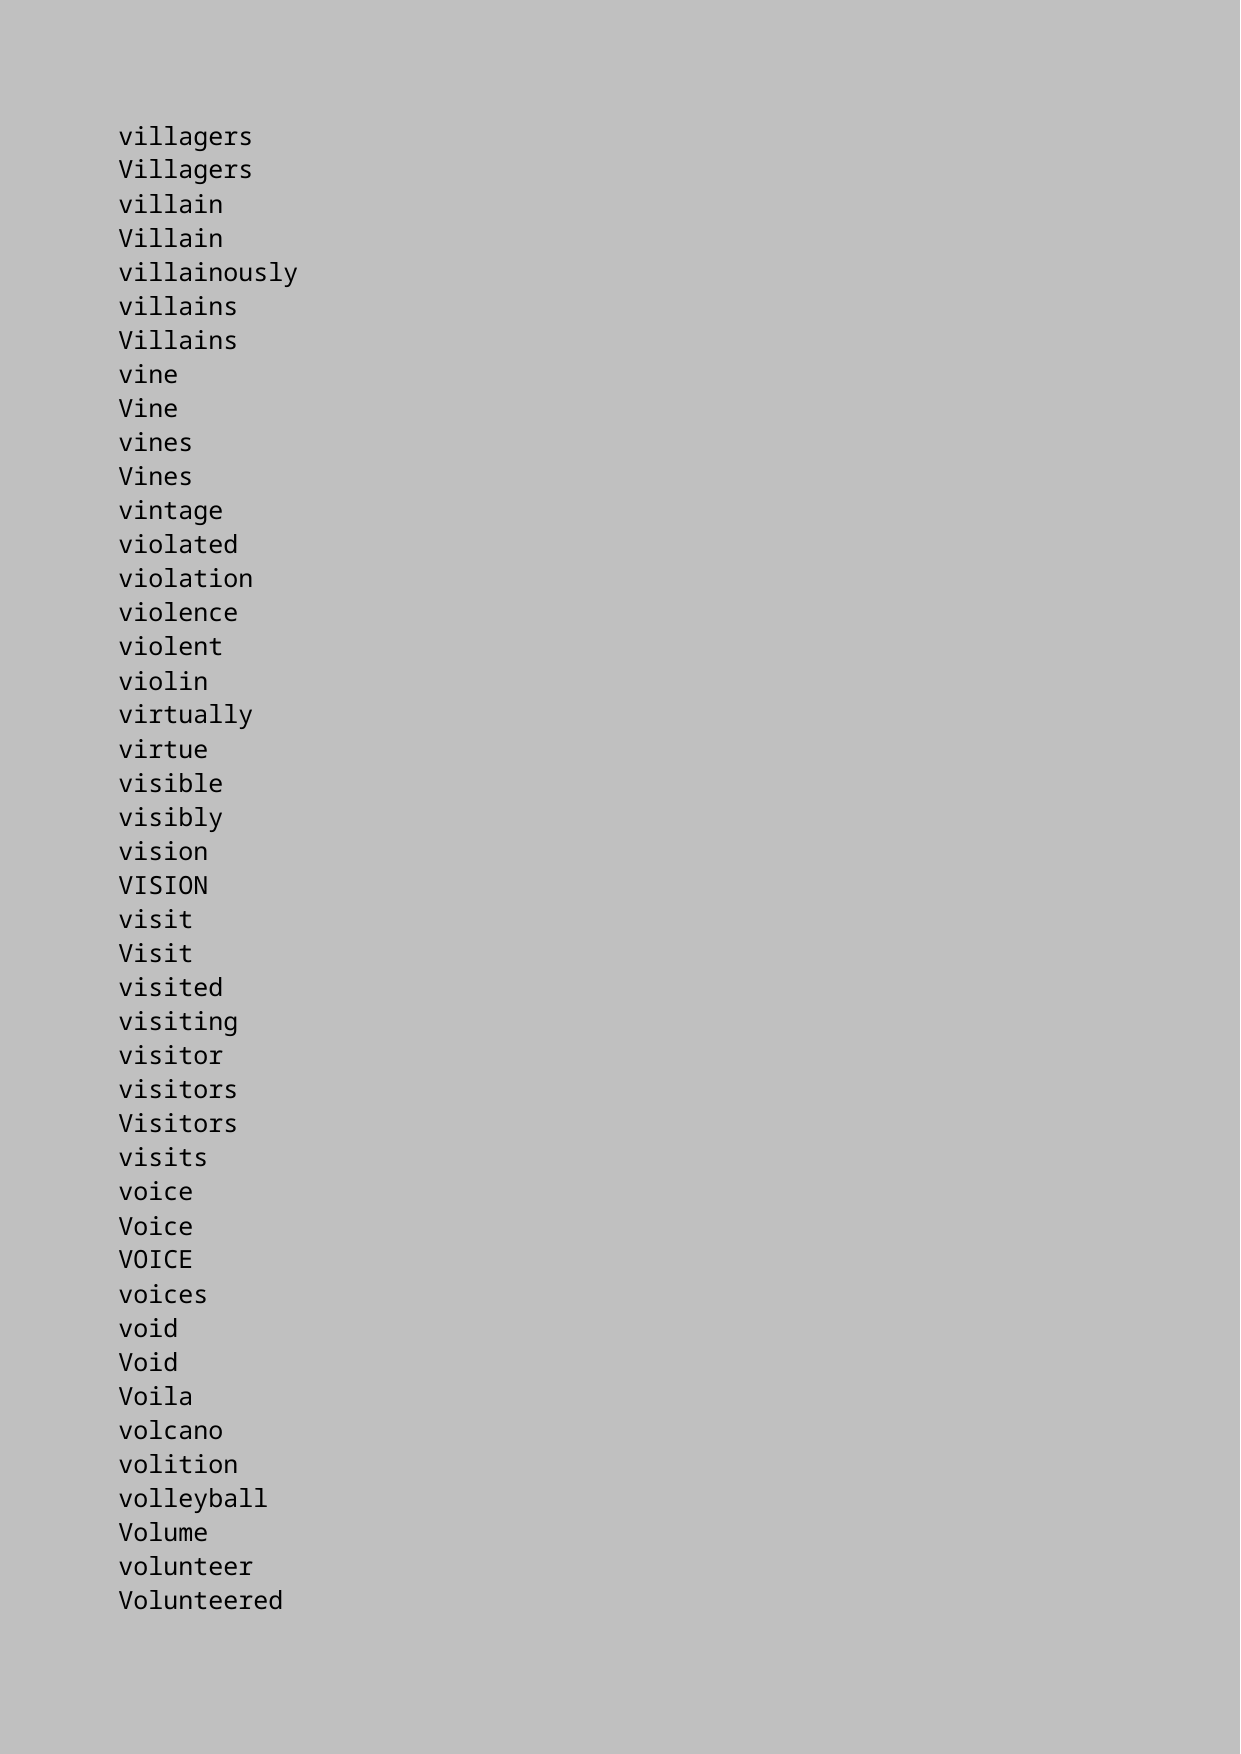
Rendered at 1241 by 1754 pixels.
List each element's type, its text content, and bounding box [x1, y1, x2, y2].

text visibly [118, 799, 1122, 833]
text violated [118, 527, 1122, 561]
text visited [118, 970, 1122, 1004]
text villains [118, 288, 1122, 322]
text Voice [118, 1208, 1122, 1242]
text visitors [118, 1072, 1122, 1106]
text vine [118, 357, 1122, 391]
text volition [118, 1447, 1122, 1481]
text visiting [118, 1004, 1122, 1038]
text Villain [118, 220, 1122, 254]
text Villains [118, 322, 1122, 357]
text violent [118, 629, 1122, 663]
text violence [118, 595, 1122, 629]
text Volunteered [118, 1583, 1122, 1617]
text vines [118, 425, 1122, 459]
text Vines [118, 459, 1122, 493]
text villainously [118, 254, 1122, 288]
text visible [118, 765, 1122, 799]
text vintage [118, 493, 1122, 527]
text violation [118, 561, 1122, 595]
text visit [118, 902, 1122, 936]
text visits [118, 1140, 1122, 1174]
text Visit [118, 936, 1122, 970]
text voices [118, 1276, 1122, 1310]
text violin [118, 663, 1122, 697]
text volcano [118, 1412, 1122, 1447]
text VISION [118, 867, 1122, 902]
text VOICE [118, 1242, 1122, 1276]
text virtue [118, 731, 1122, 765]
text Void [118, 1344, 1122, 1378]
text Volume [118, 1515, 1122, 1549]
text villagers [118, 118, 1122, 152]
text Visitors [118, 1106, 1122, 1140]
text Villagers [118, 152, 1122, 186]
text voice [118, 1174, 1122, 1208]
text void [118, 1310, 1122, 1344]
text virtually [118, 697, 1122, 731]
text Vine [118, 391, 1122, 425]
text volunteer [118, 1549, 1122, 1583]
text villain [118, 186, 1122, 220]
text visitor [118, 1038, 1122, 1072]
text volleyball [118, 1481, 1122, 1515]
text Voila [118, 1378, 1122, 1412]
text vision [118, 833, 1122, 867]
